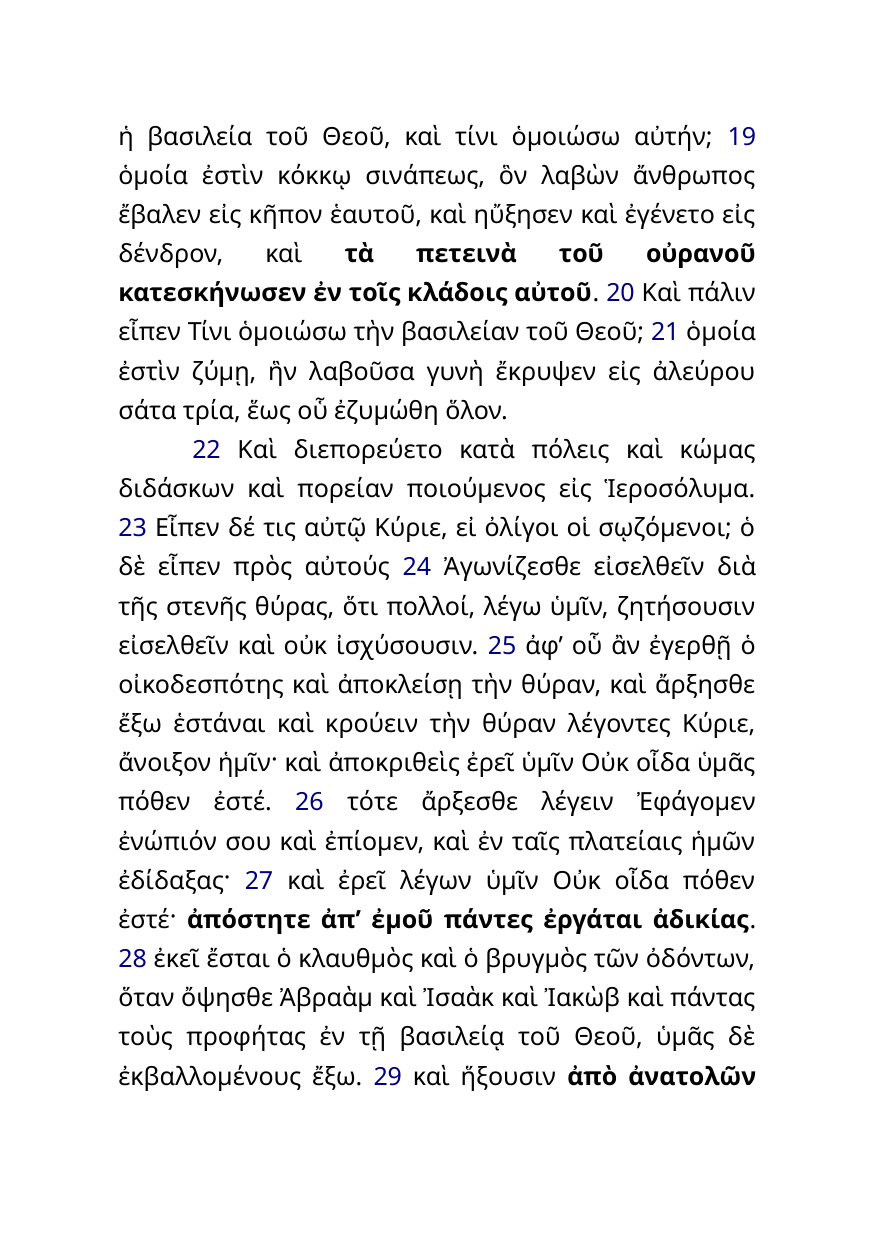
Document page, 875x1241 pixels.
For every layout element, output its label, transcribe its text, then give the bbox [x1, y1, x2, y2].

text 22 Καὶ διεπορεύετο κατὰ πόλεις καὶ κώμας διδάσκων καὶ πορείαν ποιούμενος εἰς Ἱεροσόλυμα. 23 Εἶπεν δέ τις αὐτῷ Κύριε, εἰ ὀλίγοι οἱ σῳζόμενοι; ὁ δὲ εἶπεν πρὸς αὐτούς 24 Ἀγωνίζεσθε εἰσελθεῖν διὰ τῆς στενῆς θύρας, ὅτι πολλοί, λέγω ὑμῖν, ζητήσουσιν εἰσελθεῖν καὶ οὐκ ἰσχύσουσιν. 25 ἀφ’ οὗ ἂν ἐγερθῇ ὁ οἰκοδεσπότης καὶ ἀποκλείσῃ τὴν θύραν, καὶ ἄρξησθε ἔξω ἑστάναι καὶ κρούειν τὴν θύραν λέγοντες Κύριε, ἄνοιξον ἡμῖν· καὶ ἀποκριθεὶς ἐρεῖ ὑμῖν Οὐκ οἶδα ὑμᾶς πόθεν ἐστέ. 26 τότε ἄρξεσθε λέγειν Ἐφάγομεν ἐνώπιόν σου καὶ ἐπίομεν, καὶ ἐν ταῖς πλατείαις ἡμῶν ἐδίδαξας· 27 καὶ ἐρεῖ λέγων ὑμῖν Οὐκ οἶδα πόθεν ἐστέ· ἀπόστητε ἀπ’ ἐμοῦ πάντες ἐργάται ἀδικίας. 28 ἐκεῖ ἔσται ὁ κλαυθμὸς καὶ ὁ βρυγμὸς τῶν ὀδόντων, ὅταν ὄψησθε Ἀβραὰμ καὶ Ἰσαὰκ καὶ Ἰακὼβ καὶ πάντας τοὺς προφήτας ἐν τῇ βασιλείᾳ τοῦ Θεοῦ, ὑμᾶς δὲ ἐκβαλλομένους ἔξω. 29 καὶ ἥξουσιν ἀπὸ ἀνατολῶν [118, 431, 756, 1092]
text ἡ βασιλεία τοῦ Θεοῦ, καὶ τίνι ὁμοιώσω αὐτήν; 19 ὁμοία ἐστὶν κόκκῳ σινάπεως, ὃν λαβὼν ἄνθρωπος ἔβαλεν εἰς κῆπον ἑαυτοῦ, καὶ ηὔξησεν καὶ ἐγένετο εἰς δένδρον, καὶ τὰ πετεινὰ τοῦ οὐρανοῦ κατεσκήνωσεν ἐν τοῖς κλάδοις αὐτοῦ. 20 Καὶ πάλιν εἶπεν Τίνι ὁμοιώσω τὴν βασιλείαν τοῦ Θεοῦ; 21 ὁμοία ἐστὶν ζύμῃ, ἣν λαβοῦσα γυνὴ ἔκρυψεν εἰς ἀλεύρου σάτα τρία, ἕως οὗ ἐζυμώθη ὅλον. [118, 118, 756, 426]
